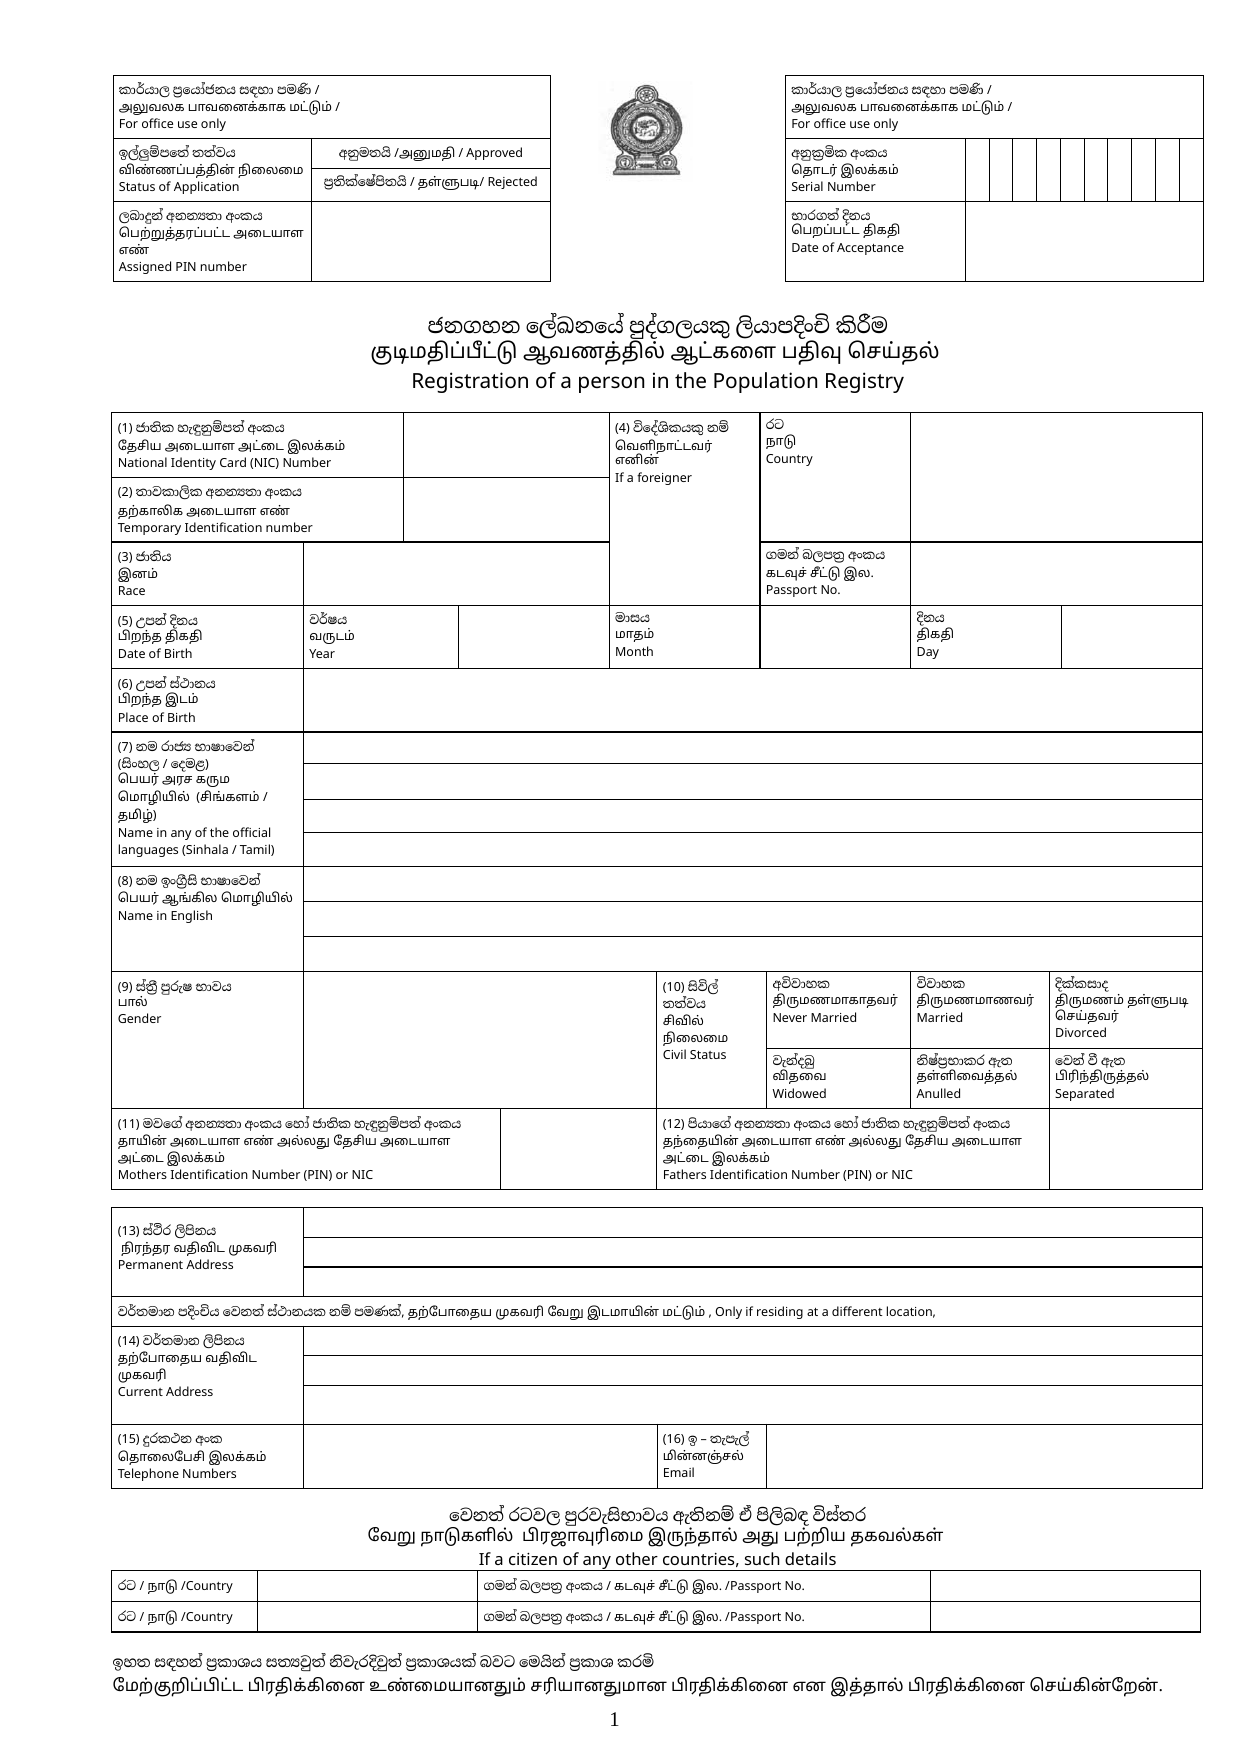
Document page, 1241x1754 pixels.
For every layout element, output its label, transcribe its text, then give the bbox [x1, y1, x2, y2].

table_cell (16) ඉ – තැපැල් மின்னஞ்சல் Email [658, 1425, 766, 1488]
table_cell [304, 1356, 1202, 1385]
table_cell [304, 902, 1202, 936]
text ඉහත සඳහන් ප්‍රකාශය සත්‍යවුත් නිවැරදිවුත් ප්‍රකාශයක් බවට මෙයින් ප්‍රකාශ කරමි [112, 1655, 1203, 1673]
table_cell අනුමතයි /அனுமதி / Approved [312, 139, 550, 167]
table_cell [304, 733, 1202, 763]
table_header ගමන් බලපත්‍ර අංකය / கடவுச் சீட்டு இல. /Passport No. [478, 1571, 930, 1601]
table_cell වෙන් වී ඇත பிரிந்திருத்தல் Separated [1050, 1049, 1202, 1108]
text மேற்குறிப்பிட்ட பிரதிக்கினை உண்மையானதும் சரியானதுமான பிரதிக்கினை என இத்தால் பிரதிக்கினை செய்கின்றேன். [112, 1673, 1203, 1697]
table_cell (2) තාවකාලික අනන්‍යතා අංකය தற்காலிக அடையாள எண் Temporary Identification number [112, 478, 403, 541]
table_cell (8) නම ඉංග්‍රීසි භාෂාවෙන් பெயர் ஆங்கில மொழியில் Name in English [112, 867, 303, 971]
table_cell දිනය திகதி Day [911, 606, 1061, 668]
table_cell [304, 669, 1202, 731]
table_cell විවාහක திருமணமாணவர் Married [911, 972, 1049, 1047]
table_cell (15) දුරකථන අංක தொலைபேசி இலக்கம் Telephone Numbers [112, 1425, 303, 1488]
table_cell [501, 1109, 656, 1189]
table_cell [1062, 606, 1202, 668]
table_cell [1037, 139, 1060, 201]
table_cell ඉල්ලුම්පතේ තත්වය விண்ணப்பத்தின் நிலைமை Status of Application [114, 139, 311, 201]
table_cell (6) උපන් ස්ථානය பிறந்த இடம் Place of Birth [112, 669, 303, 731]
table_cell [304, 1386, 1202, 1423]
table_cell (3) ජාතිය இனம் Race [112, 543, 303, 605]
table_cell [966, 139, 989, 201]
table_cell [404, 478, 609, 541]
table_header [931, 1571, 1200, 1601]
table_cell [551, 138, 785, 201]
table_cell [304, 867, 1202, 901]
table_header කාර්යාල ප්‍රයෝජනය සඳහා පමණි / அலுவலக பாவனைக்காக மட்டும் / For office use only [114, 76, 550, 138]
table_header (1) ජාතික හැඳුනුම්පත් අංකය தேசிய அடையாள அட்டை இலக்கம் National Identity Card (NIC) Number [112, 413, 403, 477]
table_cell [304, 764, 1202, 798]
table_cell [911, 543, 1202, 605]
table_cell [459, 606, 609, 668]
table_cell [312, 202, 550, 281]
table_cell වර්තමාන පදිංචිය වෙනත් ස්ථානයක නම් පමණක්, தற்போதைய முகவரி வேறு இடமாயின் மட்டும் , Only if residing at a different location, [112, 1297, 1202, 1326]
table_cell දික්කසාද திருமணம் தள்ளுபடி செய்தவர் Divorced [1050, 972, 1202, 1047]
text Registration of a person in the Population Registry [112, 367, 1203, 395]
table_cell [931, 1602, 1200, 1631]
table_cell අනුක්‍රමික අංකය தொடர் இலக்கம் Serial Number [786, 139, 965, 201]
table_cell [304, 1425, 657, 1488]
table_cell වර්ෂය வருடம் Year [304, 606, 458, 668]
table_cell ලබාදුන් අනන්‍යතා අංකය பெற்றுத்தரப்பட்ட அடையாள எண் Assigned PIN number [114, 202, 311, 281]
text වෙනත් රටවල පුරවැසිභාවය ඇතිනම් ඒ පිලිබඳ විස්තර [112, 1506, 1203, 1527]
table_cell (7) නම රාජ්‍ය භාෂාවෙන් (සිංහල / දෙමළ) பெயர் அரச கரும மொழியில் (சிங்களம் / தமிழ்) Name in any of the official languages (Sinhala / Tamil) [112, 733, 303, 866]
table_cell [1013, 139, 1036, 201]
table_cell [304, 800, 1202, 832]
table_cell [1132, 139, 1155, 201]
table_header රට / நாடு /Country [112, 1571, 257, 1601]
table_cell [990, 139, 1012, 201]
table_cell [966, 202, 1203, 281]
table_cell [304, 937, 1202, 971]
table_cell [304, 543, 609, 605]
table_cell (9) ස්ත්‍රී පුරුෂ භාවය பால் Gender [112, 972, 303, 1108]
table_cell වැන්දබු விதவை Widowed [767, 1049, 910, 1108]
table_cell නිෂ්ප්‍රභාකර ඇත தள்ளிவைத்தல் Anulled [911, 1049, 1049, 1108]
table_cell (11) මවගේ අනන්‍යතා අංකය හෝ ජාතික හැඳුනුම්පත් අංකය தாயின் அடையாள எண் அல்லது தேசிய அடையாள அட்டை இலக்கம் Mothers Identification Number (PIN) or NIC [112, 1109, 500, 1189]
table_cell ප්‍රතික්ෂේපිතයි / தள்ளுபடி/ Rejected [312, 169, 550, 201]
table_cell [304, 833, 1202, 866]
table_cell [304, 1238, 1202, 1266]
table_cell [304, 972, 656, 1108]
table_cell [551, 201, 785, 281]
table_header රට நாடு Country [761, 413, 910, 541]
table_cell [1180, 139, 1203, 201]
table_header [404, 413, 609, 477]
table_header (4) විදේශිකයකු නම් வெளிநாட்டவர் எனின் If a foreigner [610, 413, 759, 605]
table_cell අවිවාහක திருமணமாகாதவர் Never Married [767, 972, 910, 1047]
table_cell [258, 1602, 477, 1631]
table_cell [1108, 139, 1131, 201]
table_cell [1061, 139, 1084, 201]
table_cell [1085, 139, 1107, 201]
table_cell [304, 1268, 1202, 1296]
table_cell රට / நாடு /Country [112, 1602, 257, 1631]
table_cell මාසය மாதம் Month [610, 606, 759, 668]
table_cell ගමන් බලපත්‍ර අංකය / கடவுச் சீட்டு இல. /Passport No. [478, 1602, 930, 1631]
table_header [911, 413, 1202, 541]
table_cell භාරගත් දිනය பெறப்பட்ட திகதி Date of Acceptance [786, 202, 965, 281]
table_cell (5) උපන් දිනය பிறந்த திகதி Date of Birth [112, 606, 303, 668]
table_cell [304, 1327, 1202, 1355]
table_header කාර්යාල ප්‍රයෝජනය සඳහා පමණි / அலுவலக பாவனைக்காக மட்டும் / For office use only [786, 76, 1203, 138]
text ජනගහන ලේඛනයේ පුද්ගලයකු ලියාපදිංචි කිරීම [112, 315, 1203, 341]
table_header [304, 1208, 1202, 1237]
table_cell [761, 606, 910, 668]
table_header (13) ස්ථිර ලිපිනය நிரந்தர வதிவிட முகவரி Permanent Address [112, 1208, 303, 1296]
text குடிமதிப்பீட்டு ஆவணத்தில் ஆட்களை பதிவு செய்தல் [112, 341, 1203, 367]
table_cell (12) පියාගේ අනන්‍යතා අංකය හෝ ජාතික හැඳුනුම්පත් අංකය தந்தையின் அடையாள எண் அல்லது தேசிய அடையாள அட்டை இலக்கம் Fathers Identification Number (PIN) or NIC [657, 1109, 1049, 1189]
table_cell (14) වර්තමාන ලිපිනය தற்போதைய வதிவிட முகவரி Current Address [112, 1327, 303, 1423]
table_header [551, 75, 785, 138]
table_cell ගමන් බලපත්‍ර අංකය கடவுச் சீட்டு இல. Passport No. [761, 543, 910, 605]
table_header [258, 1571, 477, 1601]
text If a citizen of any other countries, such details [112, 1548, 1203, 1570]
text வேறு நாடுகளில் பிரஜாவுரிமை இருந்தால் அது பற்றிய தகவல்கள் [112, 1527, 1203, 1548]
table_cell [767, 1425, 1202, 1488]
table_cell (10) සිවිල් තත්වය சிவில் நிலைமை Civil Status [657, 972, 766, 1108]
table_cell [1156, 139, 1179, 201]
picture [598, 81, 693, 182]
table_cell [1050, 1109, 1202, 1189]
